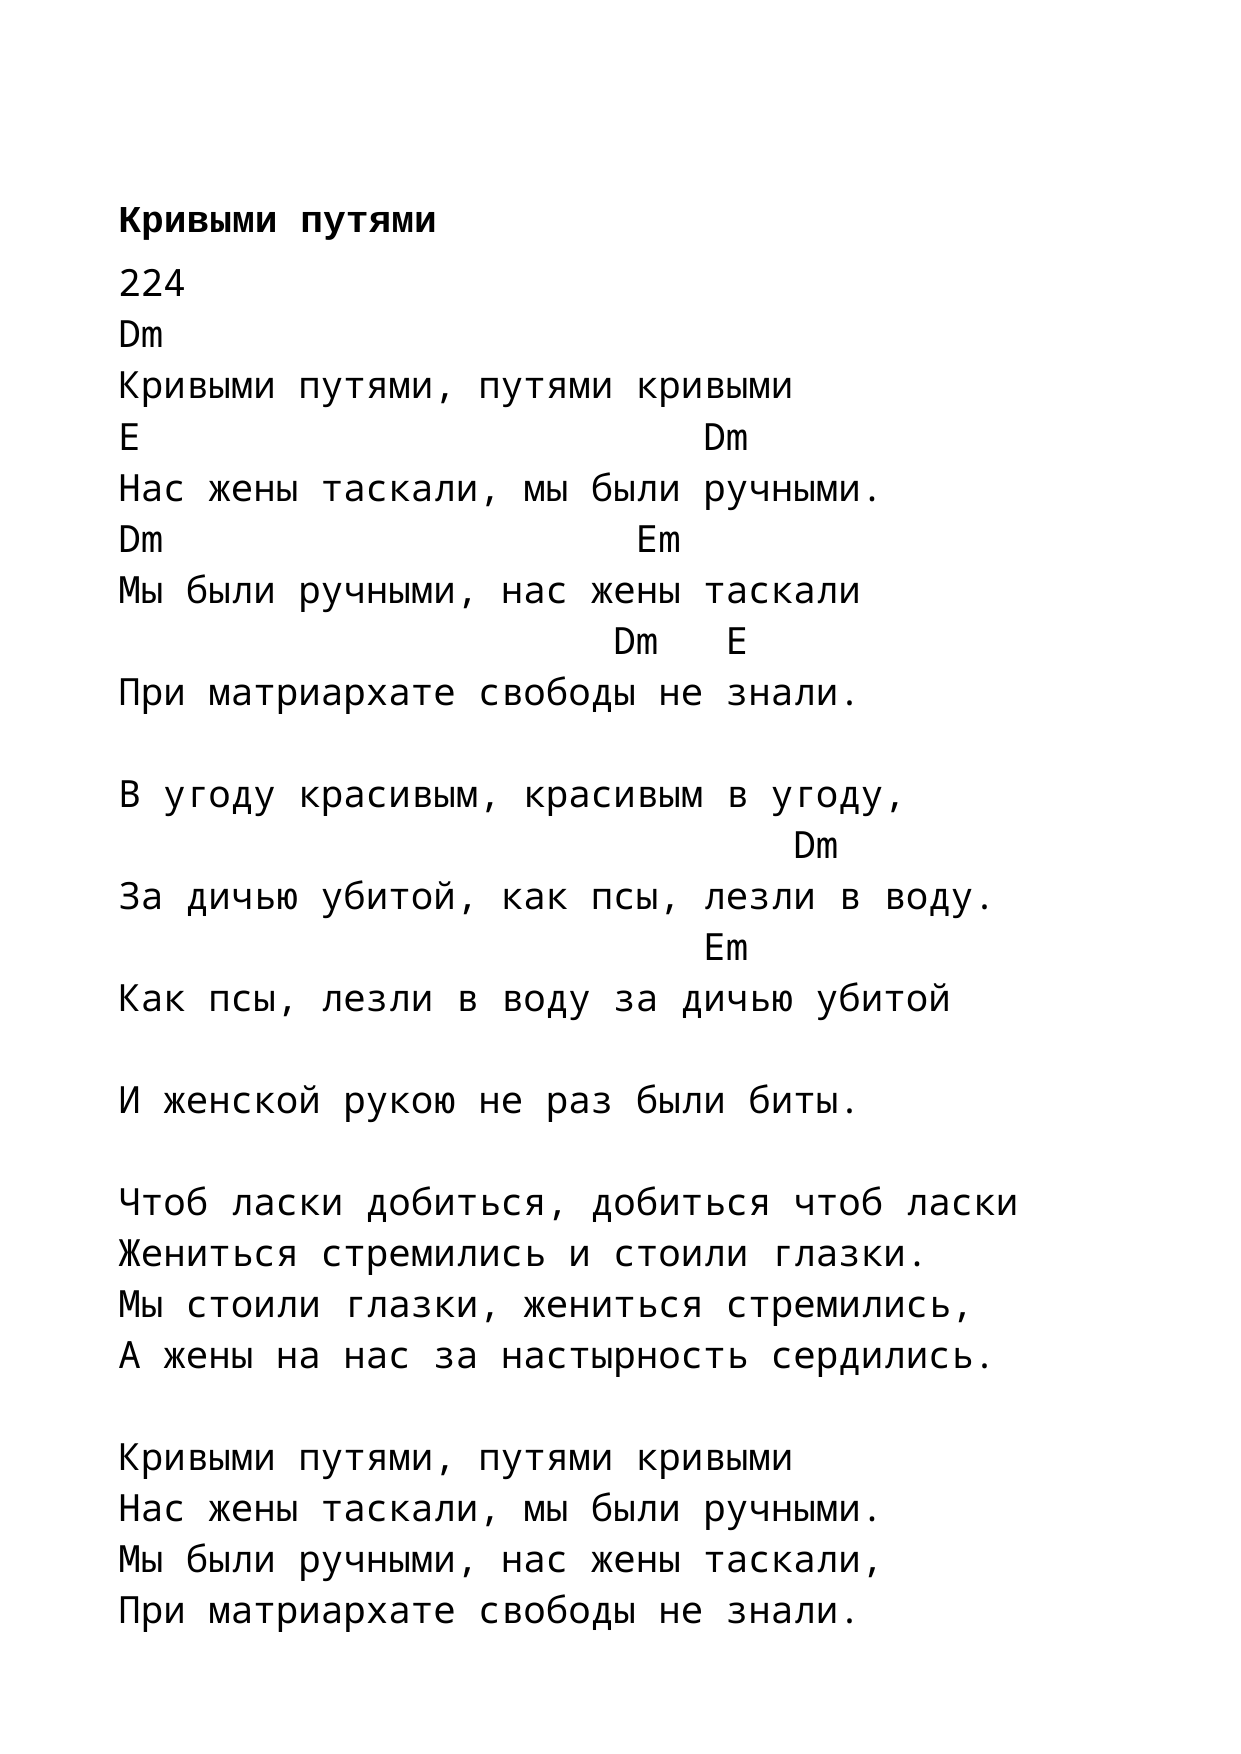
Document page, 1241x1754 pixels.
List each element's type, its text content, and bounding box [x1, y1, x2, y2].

text Dm [118, 818, 1122, 869]
text Кривыми путями, путями кривыми [118, 1431, 1122, 1482]
text E Dm [118, 410, 1122, 461]
subtitle Кривыми путями [118, 201, 1122, 244]
text Нас жены таскали, мы были ручными. [118, 1482, 1122, 1533]
text При матриархате свободы не знали. [118, 1584, 1122, 1635]
text Dm [118, 308, 1122, 359]
text Мы были ручными, нас жены таскали, [118, 1533, 1122, 1584]
text Как псы, лезли в воду за дичью убитой [118, 971, 1122, 1022]
text Нас жены таскали, мы были ручными. [118, 461, 1122, 512]
text Жениться стремились и стоили глазки. [118, 1227, 1122, 1278]
text Dm E [118, 614, 1122, 665]
text И женской рукою не раз были биты. [118, 1073, 1122, 1124]
text Чтоб ласки добиться, добиться чтоб ласки [118, 1176, 1122, 1227]
text Dm Em [118, 512, 1122, 563]
text 224 [118, 257, 1122, 308]
text А жены на нас за настырность сердились. [118, 1329, 1122, 1380]
text Em [118, 920, 1122, 971]
text Мы были ручными, нас жены таскали [118, 563, 1122, 614]
text За дичью убитой, как псы, лезли в воду. [118, 869, 1122, 920]
text Кривыми путями, путями кривыми [118, 359, 1122, 410]
text Мы стоили глазки, жениться стремились, [118, 1278, 1122, 1329]
text В угоду красивым, красивым в угоду, [118, 767, 1122, 818]
text При матриархате свободы не знали. [118, 665, 1122, 716]
